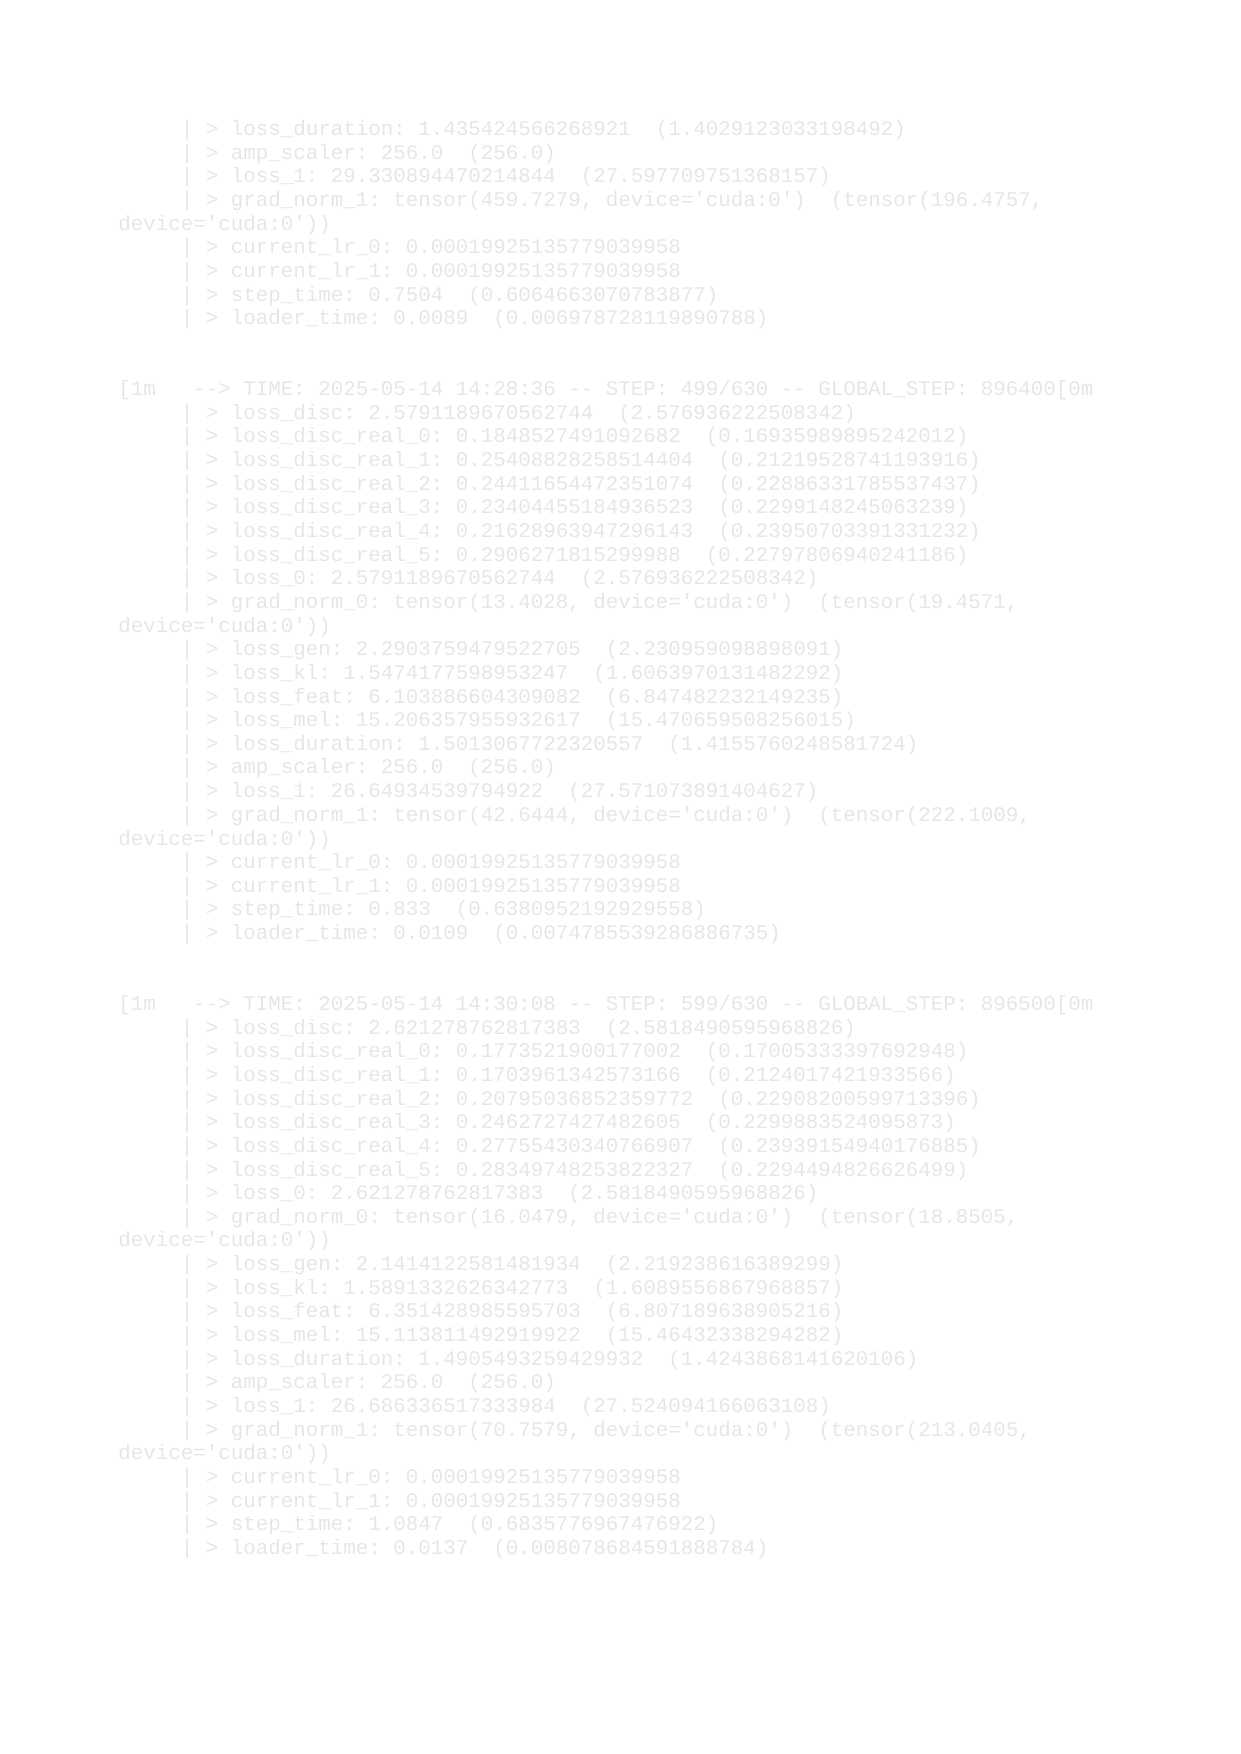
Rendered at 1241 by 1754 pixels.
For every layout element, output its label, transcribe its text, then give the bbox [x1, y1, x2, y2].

text | > loss_disc_real_0: 0.1773521900177002 (0.17005333397692948) [118, 1040, 1122, 1064]
text | > current_lr_0: 0.00019925135779039958 [118, 1466, 1122, 1489]
text | > loss_disc_real_5: 0.2906271815299988 (0.22797806940241186) [118, 544, 1122, 567]
text | > loss_mel: 15.113811492919922 (15.46432338294282) [118, 1324, 1122, 1348]
text | > grad_norm_0: tensor(13.4028, device='cuda:0') (tensor(19.4571, device='cuda:0')) [118, 591, 1122, 638]
text | > loss_disc_real_1: 0.25408828258514404 (0.21219528741193916) [118, 449, 1122, 473]
text | > loader_time: 0.0109 (0.0074785539286886735) [118, 922, 1122, 946]
text | > step_time: 1.0847 (0.6835776967476922) [118, 1513, 1122, 1537]
text | > loss_disc: 2.621278762817383 (2.5818490595968826) [118, 1017, 1122, 1040]
text | > loss_disc_real_0: 0.1848527491092682 (0.16935989895242012) [118, 426, 1122, 449]
text | > loss_gen: 2.1414122581481934 (2.219238616389299) [118, 1253, 1122, 1277]
text | > loss_disc_real_1: 0.1703961342573166 (0.2124017421933566) [118, 1064, 1122, 1088]
text | > step_time: 0.833 (0.6380952192929558) [118, 898, 1122, 922]
text | > loss_0: 2.621278762817383 (2.5818490595968826) [118, 1182, 1122, 1206]
text | > loss_disc_real_3: 0.23404455184936523 (0.2299148245063239) [118, 496, 1122, 520]
text | > grad_norm_1: tensor(459.7279, device='cuda:0') (tensor(196.4757, device='cuda:0')) [118, 189, 1122, 236]
text | > loss_1: 29.330894470214844 (27.597709751368157) [118, 165, 1122, 189]
text | > loader_time: 0.0089 (0.006978728119890788) [118, 307, 1122, 331]
text | > current_lr_1: 0.00019925135779039958 [118, 875, 1122, 898]
text | > loss_duration: 1.4905493259429932 (1.4243868141620106) [118, 1348, 1122, 1371]
text | > grad_norm_0: tensor(16.0479, device='cuda:0') (tensor(18.8505, device='cuda:0')) [118, 1206, 1122, 1253]
text | > loss_disc_real_2: 0.20795036852359772 (0.22908200599713396) [118, 1088, 1122, 1111]
text [1m --> TIME: 2025-05-14 14:28:36 -- STEP: 499/630 -- GLOBAL_STEP: 896400[0m [118, 378, 1122, 402]
text | > loss_1: 26.686336517333984 (27.524094166063108) [118, 1395, 1122, 1419]
text | > loss_feat: 6.351428985595703 (6.807189638905216) [118, 1300, 1122, 1324]
text | > amp_scaler: 256.0 (256.0) [118, 757, 1122, 780]
text | > grad_norm_1: tensor(70.7579, device='cuda:0') (tensor(213.0405, device='cuda:0')) [118, 1419, 1122, 1466]
text | > step_time: 0.7504 (0.6064663070783877) [118, 284, 1122, 307]
text | > loss_1: 26.64934539794922 (27.571073891404627) [118, 780, 1122, 804]
text | > loss_gen: 2.2903759479522705 (2.230959098898091) [118, 638, 1122, 662]
text | > amp_scaler: 256.0 (256.0) [118, 1371, 1122, 1395]
text | > loss_feat: 6.103886604309082 (6.847482232149235) [118, 686, 1122, 709]
text | > loss_duration: 1.435424566268921 (1.4029123033198492) [118, 118, 1122, 142]
text | > loss_disc_real_4: 0.27755430340766907 (0.23939154940176885) [118, 1135, 1122, 1158]
text | > amp_scaler: 256.0 (256.0) [118, 142, 1122, 165]
text | > loss_kl: 1.5891332626342773 (1.6089556867968857) [118, 1277, 1122, 1300]
text | > loss_disc_real_4: 0.21628963947296143 (0.23950703391331232) [118, 520, 1122, 544]
text | > current_lr_0: 0.00019925135779039958 [118, 851, 1122, 875]
text | > loss_0: 2.5791189670562744 (2.576936222508342) [118, 567, 1122, 591]
text | > loss_mel: 15.206357955932617 (15.470659508256015) [118, 709, 1122, 733]
text | > loss_disc_real_2: 0.24411654472351074 (0.22886331785537437) [118, 473, 1122, 496]
text | > grad_norm_1: tensor(42.6444, device='cuda:0') (tensor(222.1009, device='cuda:0')) [118, 804, 1122, 851]
text | > current_lr_1: 0.00019925135779039958 [118, 1489, 1122, 1513]
text [1m --> TIME: 2025-05-14 14:30:08 -- STEP: 599/630 -- GLOBAL_STEP: 896500[0m [118, 993, 1122, 1017]
text | > current_lr_1: 0.00019925135779039958 [118, 260, 1122, 284]
text | > loss_disc_real_3: 0.2462727427482605 (0.2299883524095873) [118, 1111, 1122, 1135]
text | > current_lr_0: 0.00019925135779039958 [118, 236, 1122, 260]
text | > loss_disc: 2.5791189670562744 (2.576936222508342) [118, 402, 1122, 426]
text | > loss_disc_real_5: 0.28349748253822327 (0.2294494826626499) [118, 1158, 1122, 1182]
text | > loader_time: 0.0137 (0.008078684591888784) [118, 1537, 1122, 1561]
text | > loss_kl: 1.5474177598953247 (1.6063970131482292) [118, 662, 1122, 686]
text | > loss_duration: 1.5013067722320557 (1.4155760248581724) [118, 733, 1122, 757]
